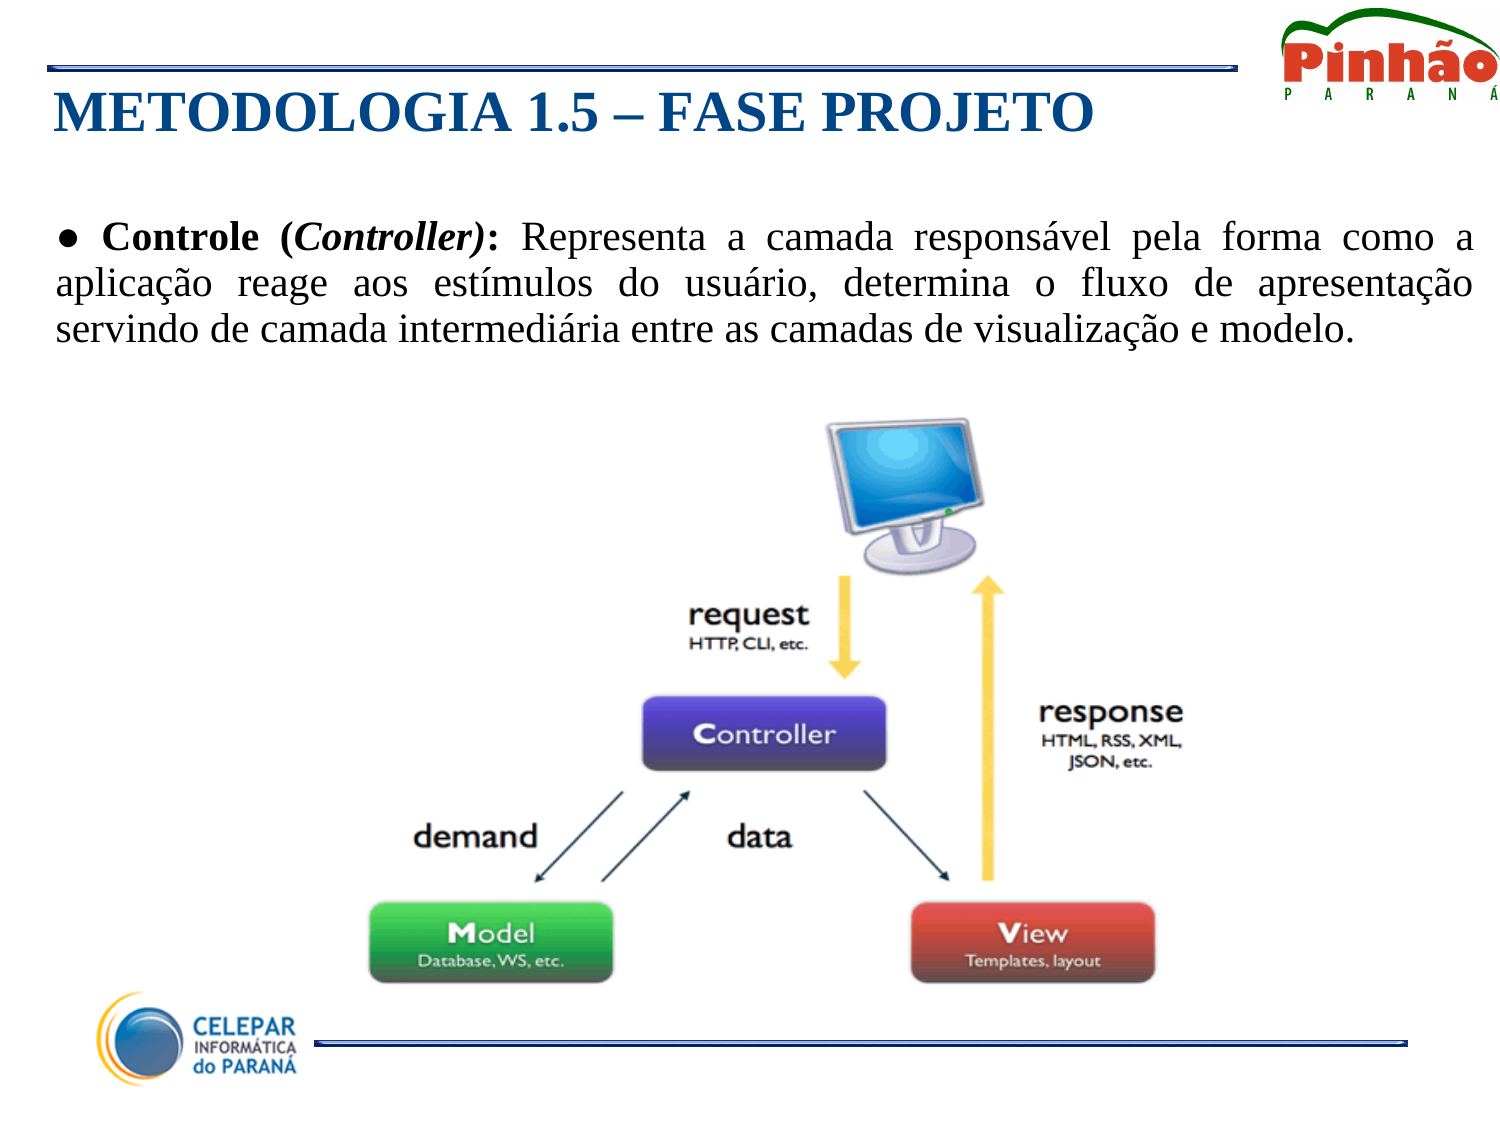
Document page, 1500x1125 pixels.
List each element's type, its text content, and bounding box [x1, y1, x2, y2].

text_box ● Controle (Controller): Representa a camada responsável pela forma como a aplicação reage aos estímulos do usuário, determina o fluxo de apresentação servindo de camada intermediária entre as camadas de visualização e modelo. [55, 212, 1475, 384]
picture [95, 989, 303, 1091]
picture [352, 401, 1205, 1010]
text_box METODOLOGIA 1.5 – FASE PROJETO [53, 79, 1097, 156]
picture [1281, 8, 1500, 100]
